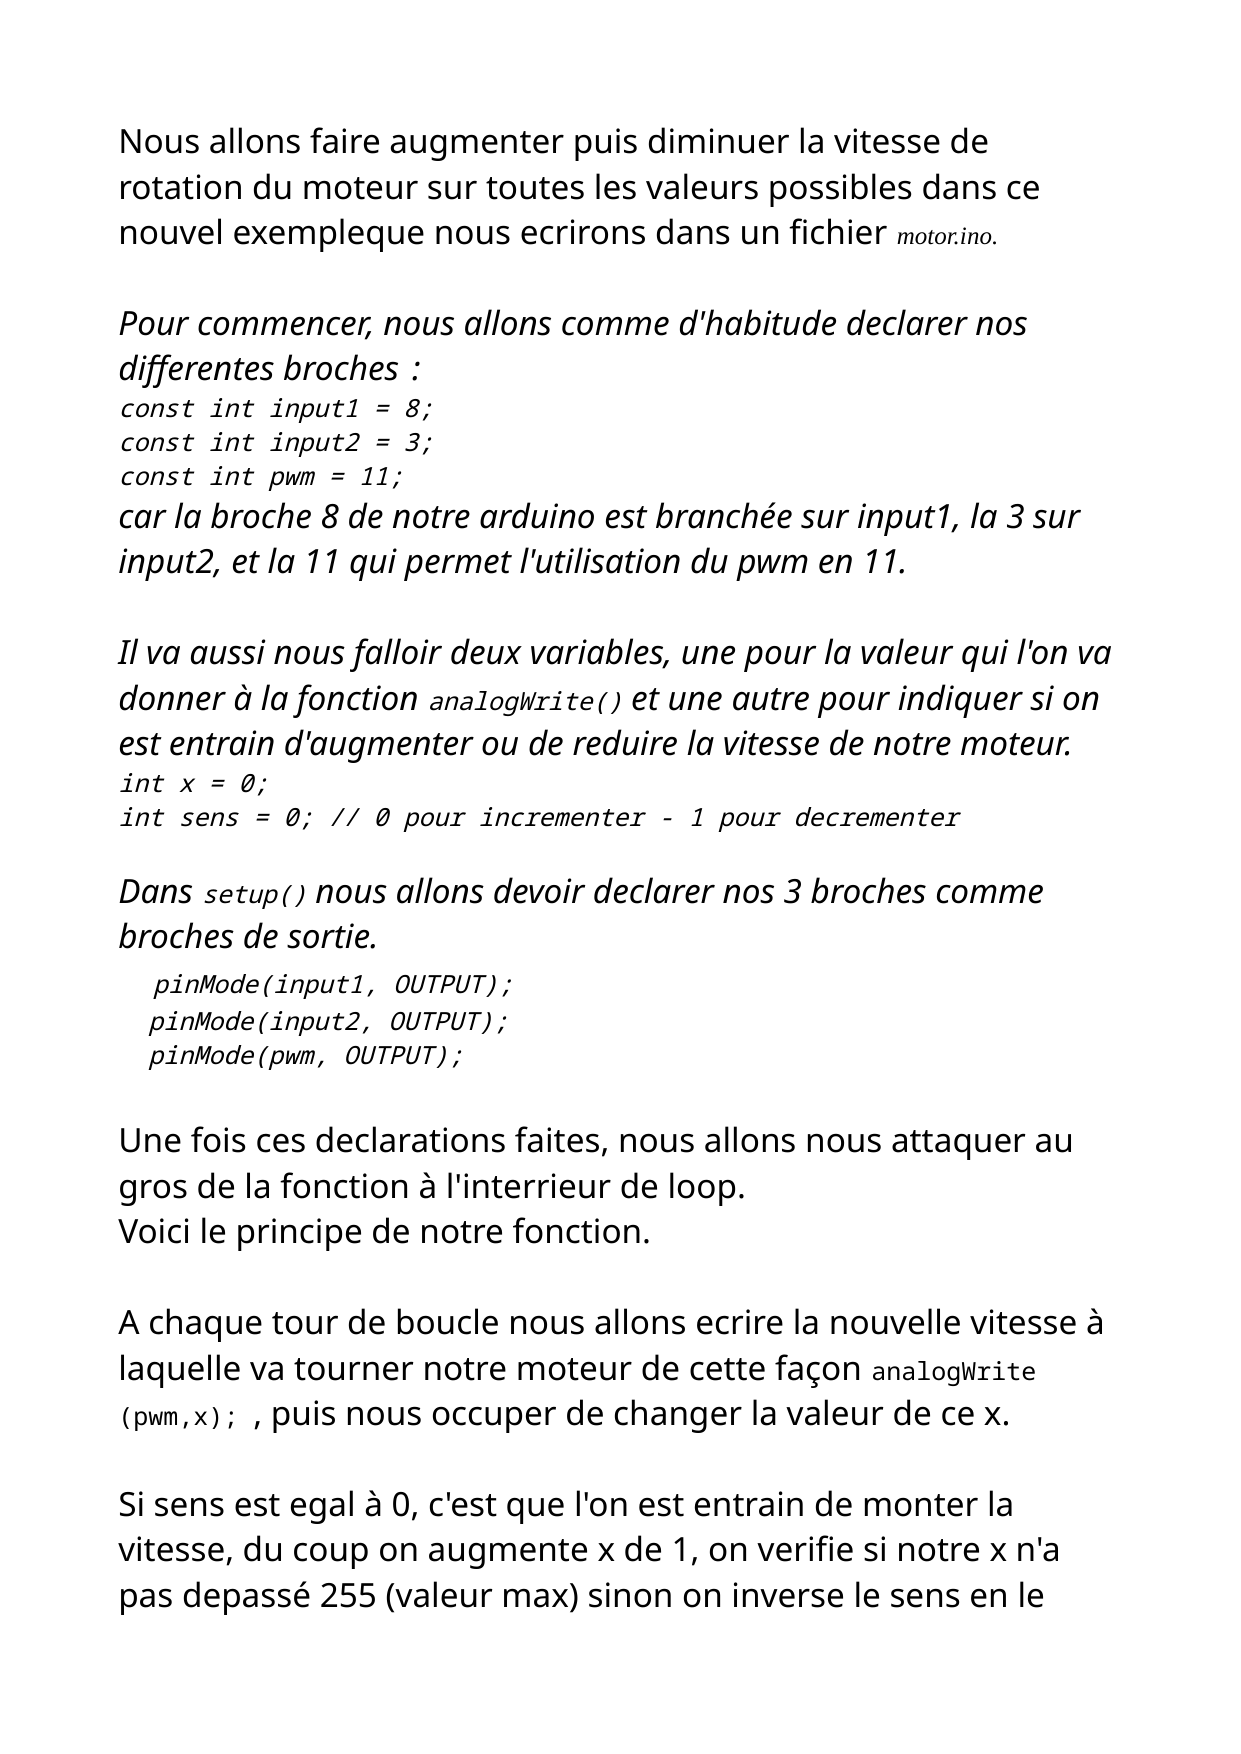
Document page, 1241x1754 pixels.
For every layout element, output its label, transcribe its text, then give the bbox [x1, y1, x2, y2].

text int sens = 0; // 0 pour incrementer - 1 pour decrementer [118, 799, 1122, 833]
text pinMode(input2, OUTPUT); [118, 1004, 1122, 1038]
text pinMode(pwm, OUTPUT); [118, 1038, 1122, 1072]
text Pour commencer, nous allons comme d'habitude declarer nos differentes broches : [118, 300, 1122, 391]
text Il va aussi nous falloir deux variables, une pour la valeur qui l'on va donner à la fonction analogWrite() et une autre pour indiquer si on est entrain d'augmenter ou de reduire la vitesse de notre moteur. int x = 0; [118, 629, 1122, 799]
text pinMode(input1, OUTPUT); [118, 958, 1122, 1004]
text const int input1 = 8; [118, 391, 1122, 425]
text Si sens est egal à 0, c'est que l'on est entrain de monter la vitesse, du coup on augmente x de 1, on verifie si notre x n'a pas depassé 255 (valeur max) sinon on inverse le sens en le [118, 1481, 1122, 1617]
text const int input2 = 3; [118, 425, 1122, 459]
text car la broche 8 de notre arduino est branchée sur input1, la 3 sur input2, et la 11 qui permet l'utilisation du pwm en 11. [118, 493, 1122, 584]
text Dans setup() nous allons devoir declarer nos 3 broches comme broches de sortie. [118, 867, 1122, 958]
text Une fois ces declarations faites, nous allons nous attaquer au gros de la fonction à l'interrieur de loop. Voici le principe de notre fonction. A chaque tour de boucle nous allons ecrire la nouvelle vitesse à laquelle va tourner notre moteur de cette façon analogWrite (pwm,x); , puis nous occuper de changer la valeur de ce x. [118, 1117, 1122, 1435]
text const int pwm = 11; [118, 459, 1122, 493]
text Nous allons faire augmenter puis diminuer la vitesse de rotation du moteur sur toutes les valeurs possibles dans ce nouvel exempleque nous ecrirons dans un fichier motor.ino. [118, 118, 1122, 254]
